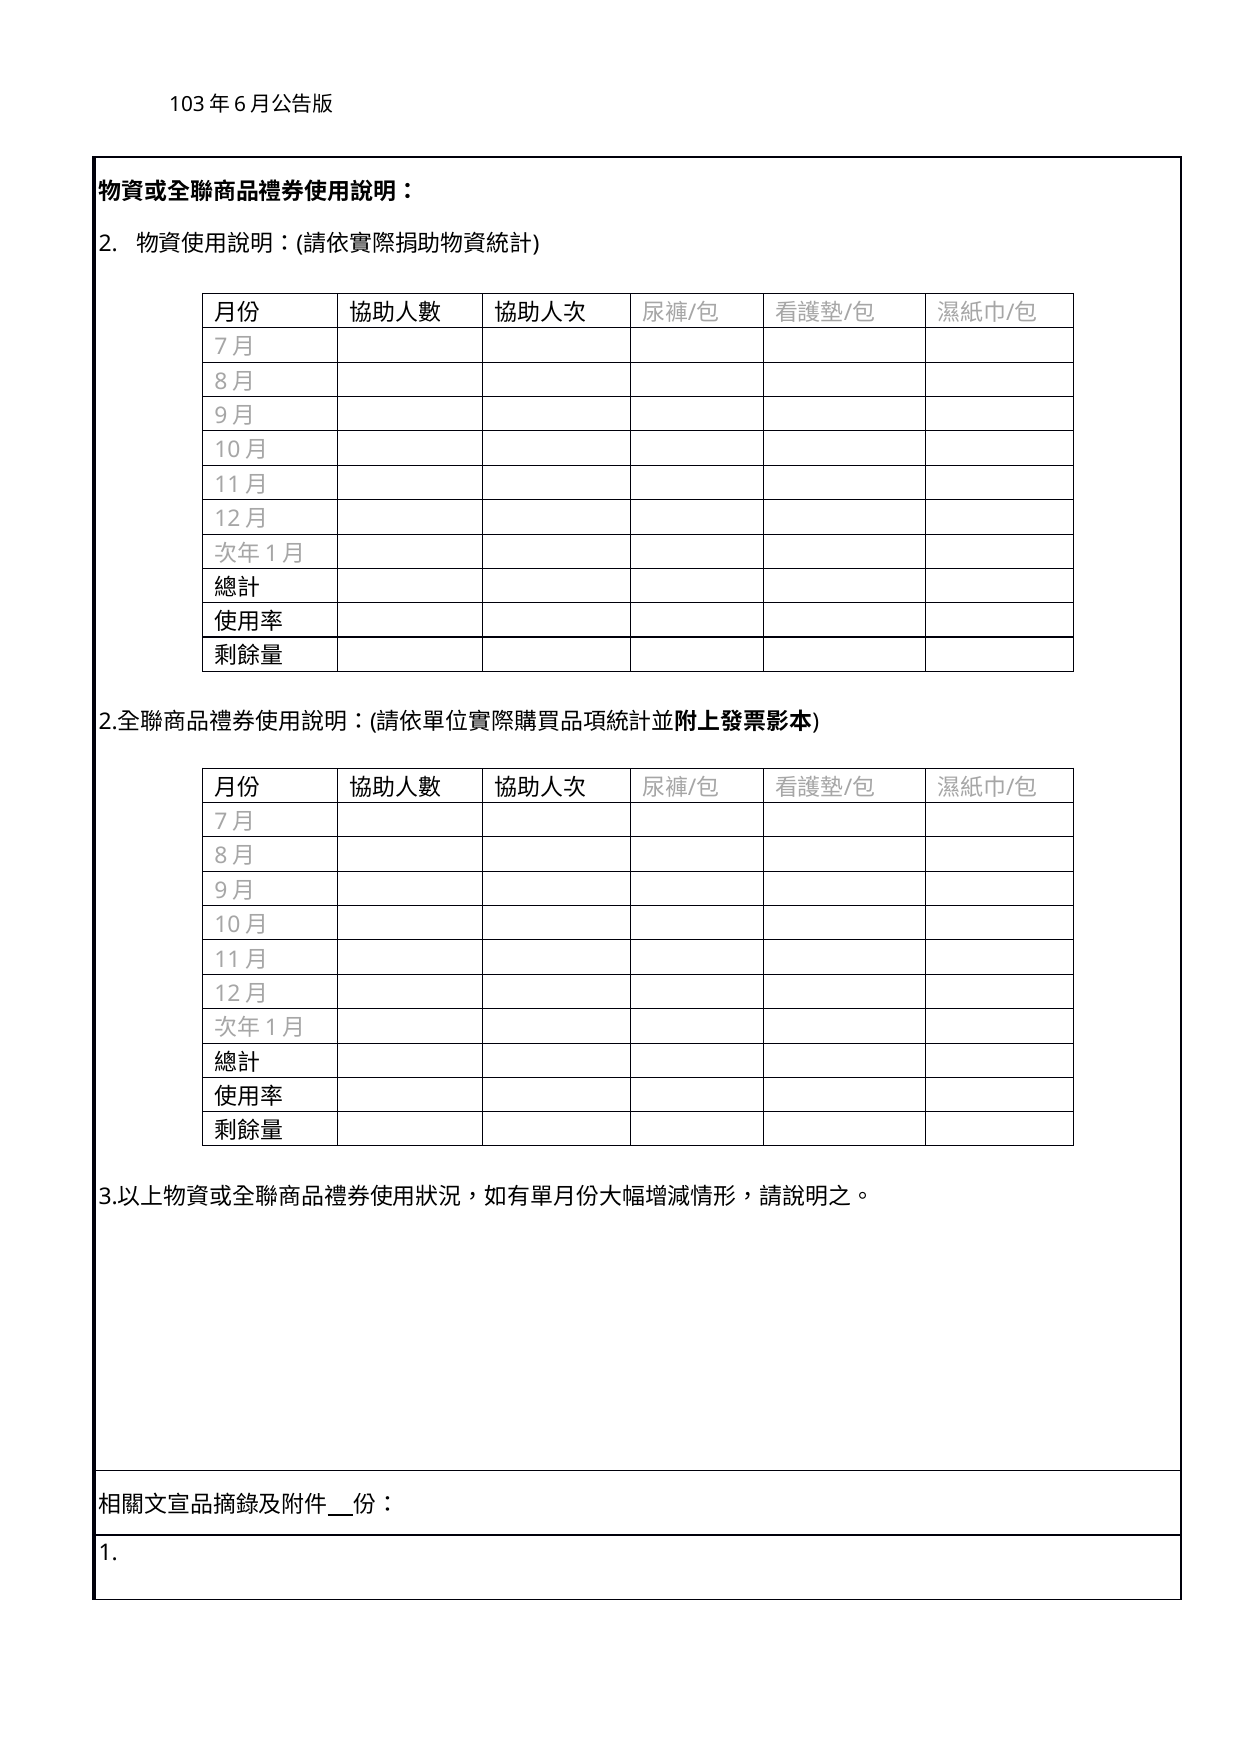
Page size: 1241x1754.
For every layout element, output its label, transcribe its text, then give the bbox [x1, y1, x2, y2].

table_cell [926, 363, 1073, 396]
table_cell [764, 872, 925, 905]
table_cell [926, 1009, 1073, 1042]
table_cell 總計 [203, 1044, 337, 1077]
table_header 尿褲/包 [631, 769, 763, 802]
table_cell 11月 [203, 466, 337, 499]
table_cell 10月 [203, 431, 337, 465]
table_cell [631, 975, 763, 1008]
table_cell [631, 1044, 763, 1077]
table_cell [631, 837, 763, 871]
table_cell [631, 363, 763, 396]
table_cell [926, 872, 1073, 905]
table_cell [631, 397, 763, 430]
table_cell [338, 466, 482, 499]
table_header 協助人數 [338, 294, 482, 327]
table_cell [631, 535, 763, 568]
table_cell 10月 [203, 906, 337, 939]
table_cell [483, 397, 630, 430]
table_cell [338, 1078, 482, 1111]
table_cell [764, 1044, 925, 1077]
table_cell [483, 328, 630, 362]
table_cell [338, 837, 482, 871]
table_header 看護墊/包 [764, 294, 925, 327]
table_cell [483, 872, 630, 905]
table_cell [926, 940, 1073, 974]
table_cell 7月 [203, 328, 337, 362]
table_cell [483, 363, 630, 396]
table_cell [483, 803, 630, 836]
table_cell [764, 837, 925, 871]
table_cell [764, 940, 925, 974]
table_cell [483, 603, 630, 636]
table_cell [926, 638, 1073, 671]
table_cell [483, 569, 630, 602]
table_cell 11月 [203, 940, 337, 974]
table_cell [764, 975, 925, 1008]
table_cell [338, 535, 482, 568]
table_cell 相關文宣品摘錄及附件 份： [96, 1471, 1180, 1534]
table_cell [764, 500, 925, 533]
table_cell [338, 872, 482, 905]
table_cell 12月 [203, 975, 337, 1008]
table_cell [338, 603, 482, 636]
table_cell [483, 1044, 630, 1077]
table_cell [483, 431, 630, 465]
table_cell [338, 500, 482, 533]
table_cell [631, 1009, 763, 1042]
table_header 月份 [203, 769, 337, 802]
table_cell 9月 [203, 397, 337, 430]
table_cell [764, 569, 925, 602]
table_cell [631, 1078, 763, 1111]
table_cell [926, 837, 1073, 871]
table_header 尿褲/包 [631, 294, 763, 327]
table_cell [483, 466, 630, 499]
table_cell [338, 940, 482, 974]
table_cell [631, 500, 763, 533]
table_header 協助人次 [483, 294, 630, 327]
table_cell [764, 535, 925, 568]
table_cell 1. [96, 1536, 1180, 1599]
table_cell 次年1月 [203, 535, 337, 568]
table_cell [764, 1112, 925, 1145]
table_cell [631, 940, 763, 974]
table_cell [338, 431, 482, 465]
table_cell [764, 328, 925, 362]
table_cell 剩餘量 [203, 638, 337, 671]
table_cell [631, 431, 763, 465]
table_cell [926, 975, 1073, 1008]
table_cell [338, 397, 482, 430]
table_cell [764, 363, 925, 396]
table_cell [926, 906, 1073, 939]
table_cell [764, 397, 925, 430]
table_header 協助人次 [483, 769, 630, 802]
table_cell [338, 638, 482, 671]
table_cell [338, 1009, 482, 1042]
table_header 濕紙巾/包 [926, 294, 1073, 327]
table_header 協助人數 [338, 769, 482, 802]
table_cell 7月 [203, 803, 337, 836]
table_cell 12月 [203, 500, 337, 533]
table_cell [483, 975, 630, 1008]
table_cell [631, 1112, 763, 1145]
table_cell [338, 569, 482, 602]
table_cell 物資或全聯商品禮券使用說明： 物資使用說明：(請依實際捐助物資統計) 2.全聯商品禮券使用說明：(請依單位實際購買品項統計並附上發票影本) 3.以上物資或全聯商品禮券使用狀況，如有單月份大幅增減情形，請說明之。 [96, 158, 1180, 1469]
table_cell [483, 638, 630, 671]
table_cell [483, 535, 630, 568]
table_cell 9月 [203, 872, 337, 905]
table_header 看護墊/包 [764, 769, 925, 802]
table_cell [338, 328, 482, 362]
table_cell [631, 906, 763, 939]
table_cell [631, 638, 763, 671]
table_header 濕紙巾/包 [926, 769, 1073, 802]
table_cell [483, 940, 630, 974]
table_cell [926, 803, 1073, 836]
table_cell [926, 1044, 1073, 1077]
table_header 月份 [203, 294, 337, 327]
table_cell [926, 1078, 1073, 1111]
table_cell [338, 1044, 482, 1077]
table_cell [926, 431, 1073, 465]
table_cell [631, 569, 763, 602]
table_cell 8月 [203, 363, 337, 396]
table_cell [926, 603, 1073, 636]
table_cell [764, 1009, 925, 1042]
table_cell [338, 906, 482, 939]
table_cell 剩餘量 [203, 1112, 337, 1145]
table_cell [338, 975, 482, 1008]
table_cell [926, 1112, 1073, 1145]
table_cell [926, 569, 1073, 602]
table_cell [483, 1112, 630, 1145]
table_cell [764, 603, 925, 636]
table_cell [926, 328, 1073, 362]
table_cell [926, 466, 1073, 499]
table_cell [764, 906, 925, 939]
table_cell 使用率 [203, 603, 337, 636]
table_cell [631, 803, 763, 836]
table_cell [483, 500, 630, 533]
table_cell [631, 603, 763, 636]
table_cell [926, 535, 1073, 568]
table_cell [483, 837, 630, 871]
table_cell [631, 466, 763, 499]
table_cell 總計 [203, 569, 337, 602]
table_cell 次年1月 [203, 1009, 337, 1042]
table_cell [764, 803, 925, 836]
table_cell [338, 363, 482, 396]
table_cell [764, 638, 925, 671]
table_cell [338, 1112, 482, 1145]
table_cell [926, 500, 1073, 533]
table_cell [764, 431, 925, 465]
table_cell [483, 906, 630, 939]
table_cell 使用率 [203, 1078, 337, 1111]
table_cell [483, 1078, 630, 1111]
table_cell 8月 [203, 837, 337, 871]
table_cell [764, 466, 925, 499]
table_cell [338, 803, 482, 836]
table_cell [483, 1009, 630, 1042]
table_cell [631, 328, 763, 362]
table_cell [764, 1078, 925, 1111]
table_cell [926, 397, 1073, 430]
table_cell [631, 872, 763, 905]
